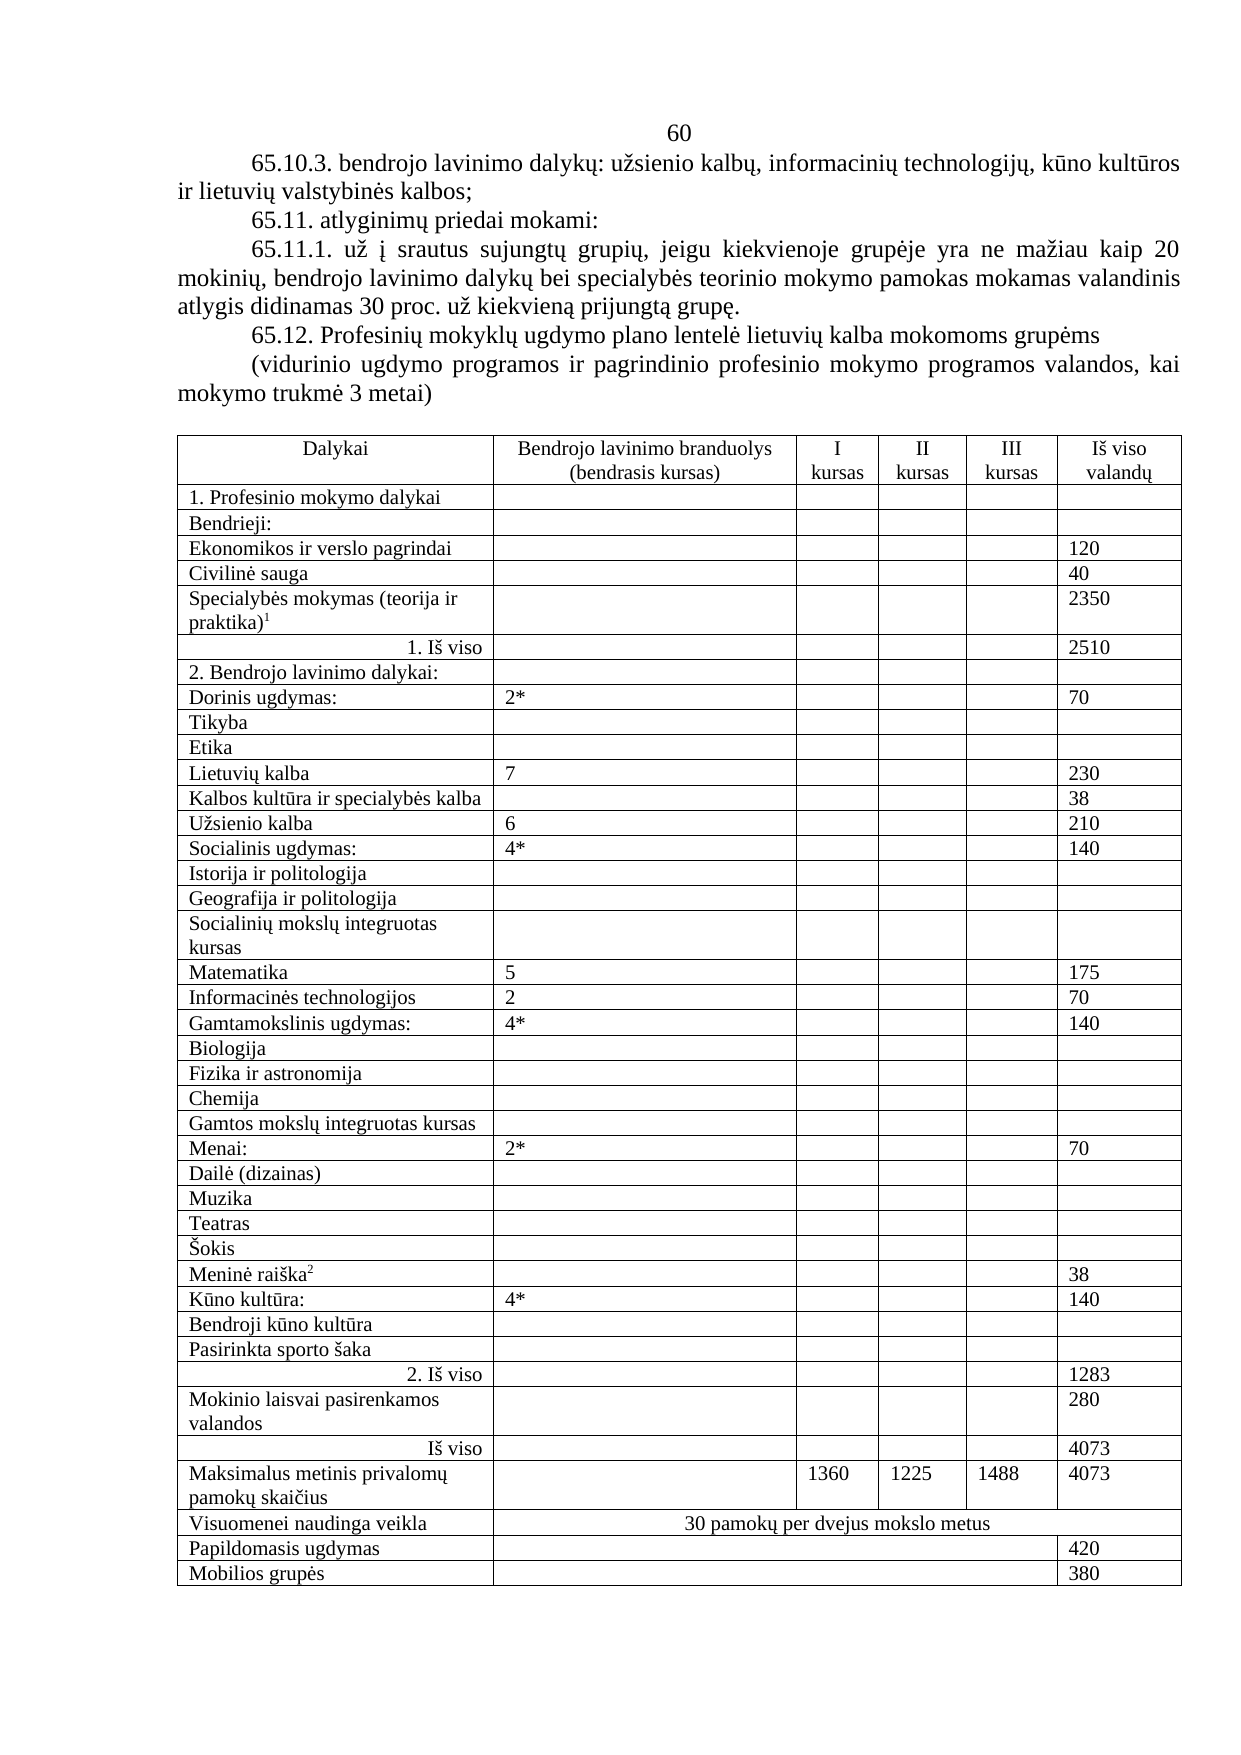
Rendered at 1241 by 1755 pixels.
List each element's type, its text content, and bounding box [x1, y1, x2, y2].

table_cell [967, 886, 1057, 910]
table_cell [1058, 485, 1181, 509]
table_cell [967, 685, 1057, 709]
table_cell Muzika [178, 1186, 493, 1210]
table_cell [494, 1061, 796, 1085]
table_cell [879, 510, 966, 534]
table_cell 2350 [1058, 586, 1181, 634]
table_header I kursas [797, 436, 878, 484]
table_cell [879, 1436, 966, 1460]
table_cell Fizika ir astronomija [178, 1061, 493, 1085]
table_cell [879, 1111, 966, 1135]
table_cell [797, 1061, 878, 1085]
table_cell [494, 786, 796, 809]
table_cell [879, 1086, 966, 1110]
table_cell Bendrieji: [178, 510, 493, 534]
table_cell [967, 510, 1057, 534]
table_cell [967, 786, 1057, 809]
table_cell Matematika [178, 960, 493, 984]
table_cell [494, 1362, 796, 1386]
table_cell [879, 660, 966, 684]
table_cell [967, 1362, 1057, 1386]
table_cell [967, 911, 1057, 959]
table_cell [879, 1261, 966, 1286]
table_cell [1058, 1061, 1181, 1085]
table_cell [1058, 1312, 1181, 1336]
table_cell [797, 710, 878, 734]
table_cell [879, 1136, 966, 1160]
table_cell [494, 735, 796, 759]
table_cell [1058, 911, 1181, 959]
table_cell [1058, 660, 1181, 684]
table_header Iš viso valandų [1058, 436, 1181, 484]
table_cell [797, 485, 878, 509]
table_cell [797, 660, 878, 684]
table_cell [1058, 1111, 1181, 1135]
table_cell 140 [1058, 1010, 1181, 1034]
table_cell [494, 635, 796, 659]
table_cell [494, 1387, 796, 1435]
table_cell Mokinio laisvai pasirenkamos valandos [178, 1387, 493, 1435]
table_cell Užsienio kalba [178, 811, 493, 835]
table_cell [879, 760, 966, 784]
table_header Bendrojo lavinimo branduolys (bendrasis kursas) [494, 436, 796, 484]
table_cell Chemija [178, 1086, 493, 1110]
table_cell [797, 811, 878, 835]
table_cell [797, 1036, 878, 1059]
table_cell [797, 1086, 878, 1110]
table_cell [879, 1036, 966, 1059]
table_cell [494, 1261, 796, 1286]
table_cell [797, 685, 878, 709]
table_cell [967, 1287, 1057, 1311]
table_cell Istorija ir politologija [178, 861, 493, 885]
table_cell [1058, 1086, 1181, 1110]
table_cell [797, 1010, 878, 1034]
table_cell 380 [1058, 1561, 1181, 1585]
table_header II kursas [879, 436, 966, 484]
table_cell [879, 911, 966, 959]
table_cell [797, 1287, 878, 1311]
table_cell [967, 1010, 1057, 1034]
table_cell Kalbos kultūra ir specialybės kalba [178, 786, 493, 809]
table_cell Maksimalus metinis privalomų pamokų skaičius [178, 1461, 493, 1509]
table_cell [967, 1186, 1057, 1210]
table_cell [797, 861, 878, 885]
table_cell [879, 1287, 966, 1311]
table_cell [879, 1362, 966, 1386]
table_cell [967, 735, 1057, 759]
table_cell 40 [1058, 561, 1181, 585]
table_cell [879, 685, 966, 709]
table_cell Menai: [178, 1136, 493, 1160]
table_cell [494, 861, 796, 885]
table_cell [494, 1186, 796, 1210]
table_cell 4073 [1058, 1436, 1181, 1460]
table_cell [797, 510, 878, 534]
table_cell [967, 1387, 1057, 1435]
table_cell [797, 561, 878, 585]
table_cell 420 [1058, 1536, 1181, 1559]
table_cell 140 [1058, 836, 1181, 860]
table_cell [967, 1161, 1057, 1185]
table_cell Gamtamokslinis ugdymas: [178, 1010, 493, 1034]
table_cell [1058, 861, 1181, 885]
table_cell [1058, 735, 1181, 759]
table_cell Socialinių mokslų integruotas kursas [178, 911, 493, 959]
table_cell [879, 960, 966, 984]
table_cell [797, 886, 878, 910]
table_cell [494, 586, 796, 634]
table_cell Socialinis ugdymas: [178, 836, 493, 860]
table_cell [1058, 510, 1181, 534]
table_cell [967, 985, 1057, 1009]
table_cell 6 [494, 811, 796, 835]
table_cell 4* [494, 1287, 796, 1311]
table_cell [967, 836, 1057, 860]
table_cell [797, 1161, 878, 1185]
table_cell Meninė raiška2 [178, 1261, 493, 1286]
table_cell [967, 1211, 1057, 1235]
table_cell 5 [494, 960, 796, 984]
table_cell 2. Iš viso [178, 1362, 493, 1386]
table_cell [494, 1036, 796, 1059]
table_cell [879, 710, 966, 734]
table_cell 2 [494, 985, 796, 1009]
table_cell [1058, 1161, 1181, 1185]
table_cell Geografija ir politologija [178, 886, 493, 910]
table_cell 70 [1058, 685, 1181, 709]
table_cell [797, 1387, 878, 1435]
table_cell [879, 836, 966, 860]
table_cell [494, 1561, 1057, 1585]
table_cell [797, 1111, 878, 1135]
table_cell [797, 1362, 878, 1386]
table_cell [494, 485, 796, 509]
table_cell [967, 861, 1057, 885]
table_cell Teatras [178, 1211, 493, 1235]
table_cell [879, 1337, 966, 1361]
table_cell [967, 1436, 1057, 1460]
table_cell [967, 811, 1057, 835]
table_cell 2. Bendrojo lavinimo dalykai: [178, 660, 493, 684]
table_cell 70 [1058, 1136, 1181, 1160]
table_cell Kūno kultūra: [178, 1287, 493, 1311]
table_cell Dorinis ugdymas: [178, 685, 493, 709]
table_cell [967, 1036, 1057, 1059]
table_cell 38 [1058, 786, 1181, 809]
table_cell [879, 1312, 966, 1336]
table_cell [879, 561, 966, 585]
table_cell [967, 1337, 1057, 1361]
table_cell [967, 660, 1057, 684]
table_cell [797, 1211, 878, 1235]
table_cell [879, 985, 966, 1009]
table_cell [879, 786, 966, 809]
table_cell [494, 1086, 796, 1110]
table_cell 2* [494, 685, 796, 709]
table_cell [967, 586, 1057, 634]
table_cell [967, 1136, 1057, 1160]
table_cell 2510 [1058, 635, 1181, 659]
table_cell [879, 485, 966, 509]
table_header Dalykai [178, 436, 493, 484]
table_cell [494, 1161, 796, 1185]
table_cell [967, 485, 1057, 509]
table_cell Gamtos mokslų integruotas kursas [178, 1111, 493, 1135]
table_cell [797, 735, 878, 759]
table_cell [797, 836, 878, 860]
table_cell 4* [494, 836, 796, 860]
table_cell [797, 586, 878, 634]
table_cell 1. Iš viso [178, 635, 493, 659]
table_cell [797, 536, 878, 559]
table_cell [1058, 1211, 1181, 1235]
table_cell [797, 985, 878, 1009]
table_cell 2* [494, 1136, 796, 1160]
table_cell [797, 1186, 878, 1210]
table_cell [967, 1111, 1057, 1135]
table_cell 210 [1058, 811, 1181, 835]
text 65.12. Profesinių mokyklų ugdymo plano lentelė lietuvių kalba mokomoms grupėms [177, 320, 1181, 349]
table_cell Iš viso [178, 1436, 493, 1460]
table_cell 70 [1058, 985, 1181, 1009]
table_cell [494, 1337, 796, 1361]
table_cell Dailė (dizainas) [178, 1161, 493, 1185]
table_cell [1058, 1036, 1181, 1059]
table_cell [494, 1236, 796, 1260]
table_cell [967, 561, 1057, 585]
table_cell [494, 710, 796, 734]
table_cell [879, 1211, 966, 1235]
table_cell [494, 1211, 796, 1235]
table_cell [797, 760, 878, 784]
table_cell [879, 536, 966, 559]
text (vidurinio ugdymo programos ir pagrindinio profesinio mokymo programos valandos, kai mokymo trukmė 3 metai) [177, 349, 1181, 406]
table_cell [879, 886, 966, 910]
table_cell [1058, 886, 1181, 910]
table_cell [797, 1236, 878, 1260]
table_cell [967, 635, 1057, 659]
table_cell Bendroji kūno kultūra [178, 1312, 493, 1336]
table_cell [967, 1086, 1057, 1110]
table_cell [494, 911, 796, 959]
table_cell [494, 1461, 796, 1509]
table_cell [494, 561, 796, 585]
table_cell Lietuvių kalba [178, 760, 493, 784]
table_cell 120 [1058, 536, 1181, 559]
table_cell [797, 1337, 878, 1361]
table_cell [967, 1061, 1057, 1085]
table_cell Specialybės mokymas (teorija ir praktika)1 [178, 586, 493, 634]
table_cell [879, 1161, 966, 1185]
table_cell [879, 635, 966, 659]
table_cell [879, 861, 966, 885]
table_cell [797, 1312, 878, 1336]
table_cell [1058, 1186, 1181, 1210]
table_cell 175 [1058, 960, 1181, 984]
table_cell Tikyba [178, 710, 493, 734]
table_cell [797, 1436, 878, 1460]
table_cell [879, 586, 966, 634]
text 65.11.1. už į srautus sujungtų grupių, jeigu kiekvienoje grupėje yra ne mažiau kaip 20 mokinių, bendrojo lavinimo dalykų bei specialybės teorinio mokymo pamokas mokamas valandinis atlygis didinamas 30 proc. už kiekvieną prijungtą grupę. [177, 234, 1181, 320]
table_cell [967, 1236, 1057, 1260]
table_cell 38 [1058, 1261, 1181, 1286]
table_cell 30 pamokų per dvejus mokslo metus [494, 1510, 1181, 1534]
text 65.10.3. bendrojo lavinimo dalykų: užsienio kalbų, informacinių technologijų, kūno kultūros ir lietuvių valstybinės kalbos; [177, 148, 1181, 205]
table_cell [797, 911, 878, 959]
table_cell [967, 536, 1057, 559]
table_cell [494, 536, 796, 559]
table_cell [797, 1136, 878, 1160]
table_cell [879, 1061, 966, 1085]
table_cell [967, 710, 1057, 734]
table_cell [494, 660, 796, 684]
table_cell Civilinė sauga [178, 561, 493, 585]
text 65.11. atlyginimų priedai mokami: [177, 205, 1181, 234]
table_header III kursas [967, 436, 1057, 484]
table_cell Ekonomikos ir verslo pagrindai [178, 536, 493, 559]
table_cell Biologija [178, 1036, 493, 1059]
table_cell [494, 510, 796, 534]
table_cell [879, 1236, 966, 1260]
table_cell Pasirinkta sporto šaka [178, 1337, 493, 1361]
table_cell [967, 1261, 1057, 1286]
table_cell 1488 [967, 1461, 1057, 1509]
table_cell 1360 [797, 1461, 878, 1509]
table_cell 1225 [879, 1461, 966, 1509]
table_cell Visuomenei naudinga veikla [178, 1510, 493, 1534]
table_cell [879, 1010, 966, 1034]
table_cell [1058, 1236, 1181, 1260]
table_cell [494, 1436, 796, 1460]
table_cell [879, 1387, 966, 1435]
table_cell 7 [494, 760, 796, 784]
table_cell 4* [494, 1010, 796, 1034]
table_cell Papildomasis ugdymas [178, 1536, 493, 1559]
table_cell 230 [1058, 760, 1181, 784]
table_cell 1283 [1058, 1362, 1181, 1386]
table_cell 280 [1058, 1387, 1181, 1435]
table_cell Informacinės technologijos [178, 985, 493, 1009]
table_cell 4073 [1058, 1461, 1181, 1509]
table_cell [879, 1186, 966, 1210]
table_cell [797, 786, 878, 809]
table_cell [494, 1312, 796, 1336]
table_cell 140 [1058, 1287, 1181, 1311]
table_cell [797, 960, 878, 984]
table_cell [879, 735, 966, 759]
table_cell [494, 1536, 1057, 1559]
table_cell [967, 960, 1057, 984]
table_cell Mobilios grupės [178, 1561, 493, 1585]
table_cell [494, 886, 796, 910]
table_cell [967, 1312, 1057, 1336]
table_cell [1058, 1337, 1181, 1361]
table_cell [879, 811, 966, 835]
table_cell [797, 1261, 878, 1286]
table_cell Šokis [178, 1236, 493, 1260]
table_cell [494, 1111, 796, 1135]
table_cell [1058, 710, 1181, 734]
table_cell [797, 635, 878, 659]
table_cell [967, 760, 1057, 784]
table_cell Etika [178, 735, 493, 759]
table_cell 1. Profesinio mokymo dalykai [178, 485, 493, 509]
